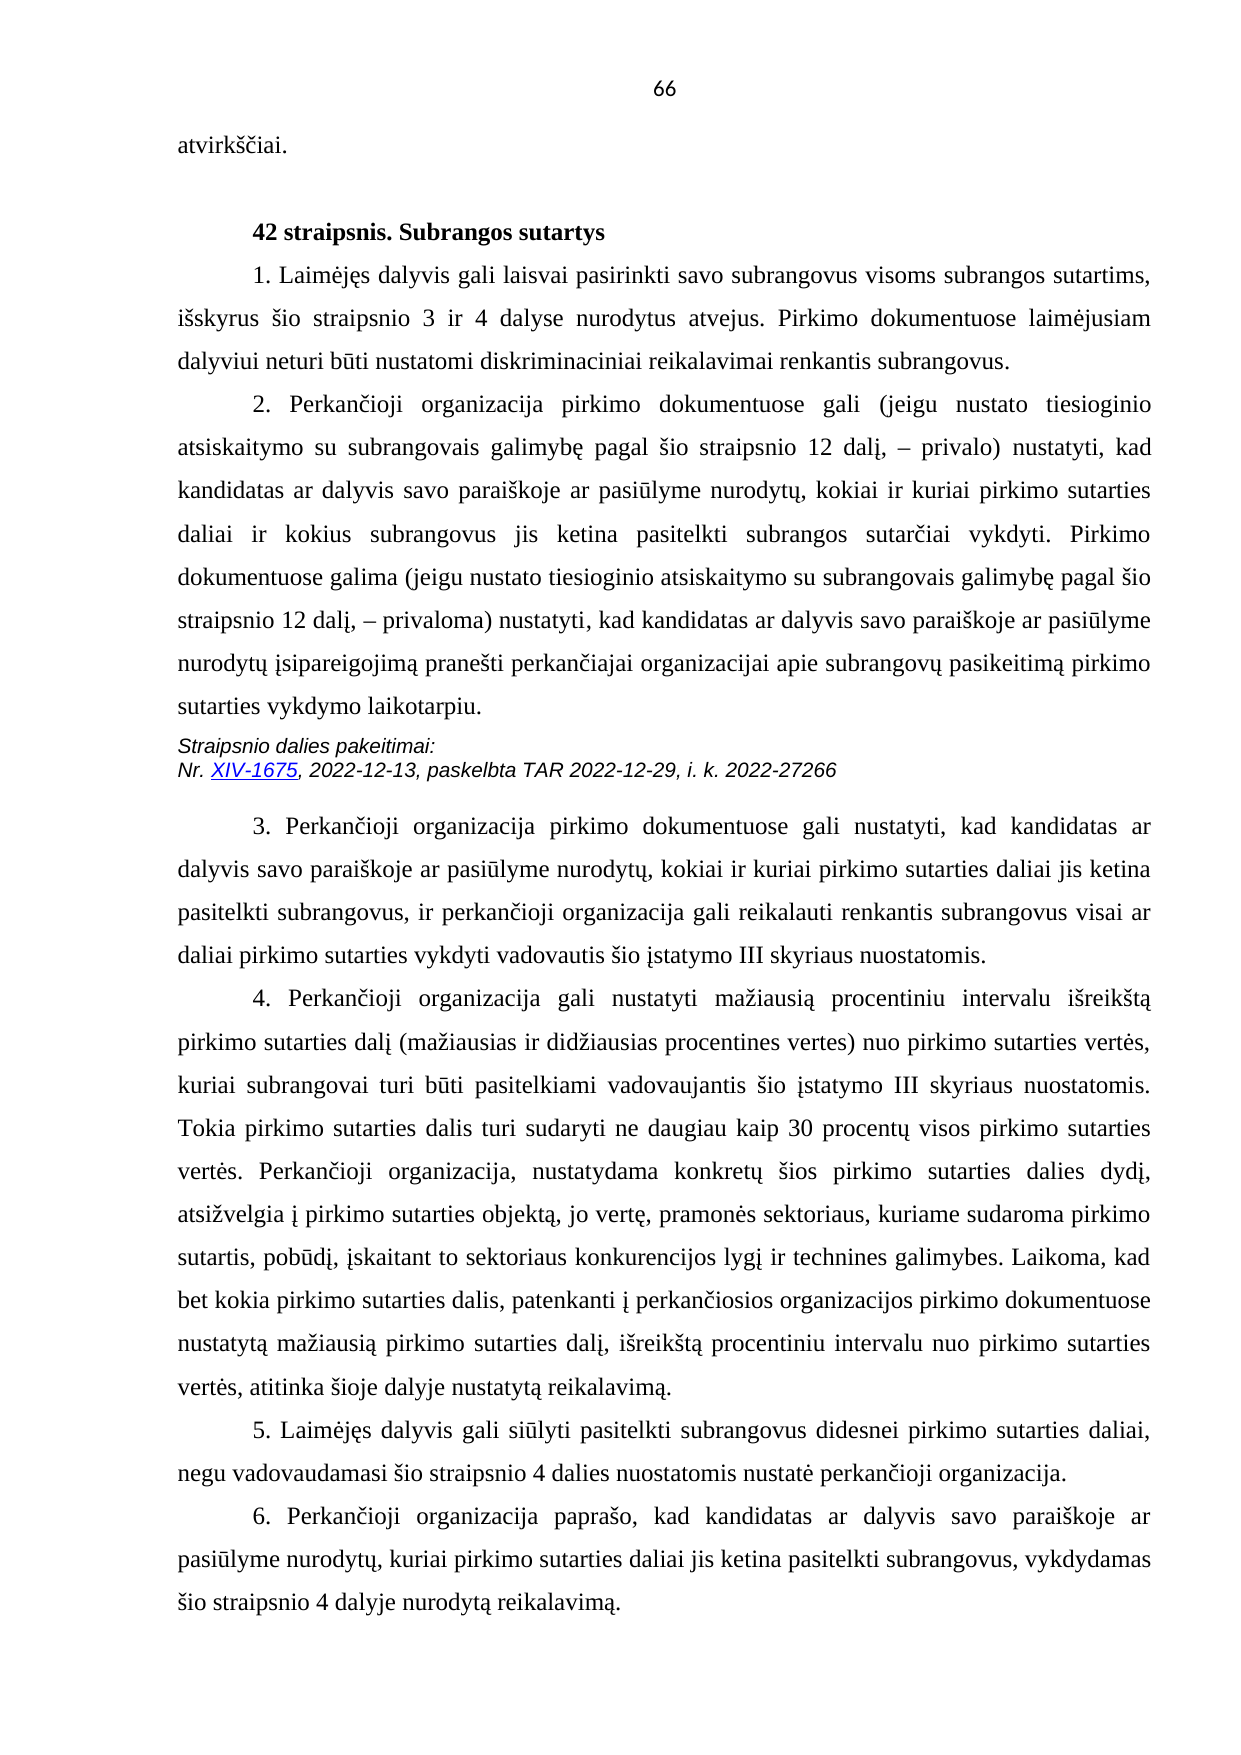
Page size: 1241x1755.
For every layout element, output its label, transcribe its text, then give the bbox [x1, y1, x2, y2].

text Straipsnio dalies pakeitimai: [177, 734, 1152, 758]
text 2. Perkančioji organizacija pirkimo dokumentuose gali (jeigu nustato tiesioginio atsiskaitymo su subrangovais galimybę pagal šio straipsnio 12 dalį, – privalo) nustatyti, kad kandidatas ar dalyvis savo paraiškoje ar pasiūlyme nurodytų, kokiai ir kuriai pirkimo sutarties daliai ir kokius subrangovus jis ketina pasitelkti subrangos sutarčiai vykdyti. Pirkimo dokumentuose galima (jeigu nustato tiesioginio atsiskaitymo su subrangovais galimybę pagal šio straipsnio 12 dalį, – privaloma) nustatyti, kad kandidatas ar dalyvis savo paraiškoje ar pasiūlyme nurodytų įsipareigojimą pranešti perkančiajai organizacijai apie subrangovų pasikeitimą pirkimo sutarties vykdymo laikotarpiu. [177, 389, 1152, 720]
text atvirkščiai. [177, 131, 1152, 159]
text 4. Perkančioji organizacija gali nustatyti mažiausią procentiniu intervalu išreikštą pirkimo sutarties dalį (mažiausias ir didžiausias procentines vertes) nuo pirkimo sutarties vertės, kuriai subrangovai turi būti pasitelkiami vadovaujantis šio įstatymo III skyriaus nuostatomis. Tokia pirkimo sutarties dalis turi sudaryti ne daugiau kaip 30 procentų visos pirkimo sutarties vertės. Perkančioji organizacija, nustatydama konkretų šios pirkimo sutarties dalies dydį, atsižvelgia į pirkimo sutarties objektą, jo vertę, pramonės sektoriaus, kuriame sudaroma pirkimo sutartis, pobūdį, įskaitant to sektoriaus konkurencijos lygį ir technines galimybes. Laikoma, kad bet kokia pirkimo sutarties dalis, patenkanti į perkančiosios organizacijos pirkimo dokumentuose nustatytą mažiausią pirkimo sutarties dalį, išreikštą procentiniu intervalu nuo pirkimo sutarties vertės, atitinka šioje dalyje nustatytą reikalavimą. [177, 983, 1152, 1400]
text 5. Laimėjęs dalyvis gali siūlyti pasitelkti subrangovus didesnei pirkimo sutarties daliai, negu vadovaudamasi šio straipsnio 4 dalies nuostatomis nustatė perkančioji organizacija. [177, 1415, 1152, 1487]
text 1. Laimėjęs dalyvis gali laisvai pasirinkti savo subrangovus visoms subrangos sutartims, išskyrus šio straipsnio 3 ir 4 dalyse nurodytus atvejus. Pirkimo dokumentuose laimėjusiam dalyviui neturi būti nustatomi diskriminaciniai reikalavimai renkantis subrangovus. [177, 260, 1152, 375]
text 3. Perkančioji organizacija pirkimo dokumentuose gali nustatyti, kad kandidatas ar dalyvis savo paraiškoje ar pasiūlyme nurodytų, kokiai ir kuriai pirkimo sutarties daliai jis ketina pasitelkti subrangovus, ir perkančioji organizacija gali reikalauti renkantis subrangovus visai ar daliai pirkimo sutarties vykdyti vadovautis šio įstatymo III skyriaus nuostatomis. [177, 811, 1152, 969]
text 42 straipsnis. Subrangos sutartys [177, 217, 1152, 246]
text 6. Perkančioji organizacija paprašo, kad kandidatas ar dalyvis savo paraiškoje ar pasiūlyme nurodytų, kuriai pirkimo sutarties daliai jis ketina pasitelkti subrangovus, vykdydamas šio straipsnio 4 dalyje nurodytą reikalavimą. [177, 1501, 1152, 1616]
text Nr. XIV-1675, 2022-12-13, paskelbta TAR 2022-12-29, i. k. 2022-27266 [177, 758, 1152, 782]
